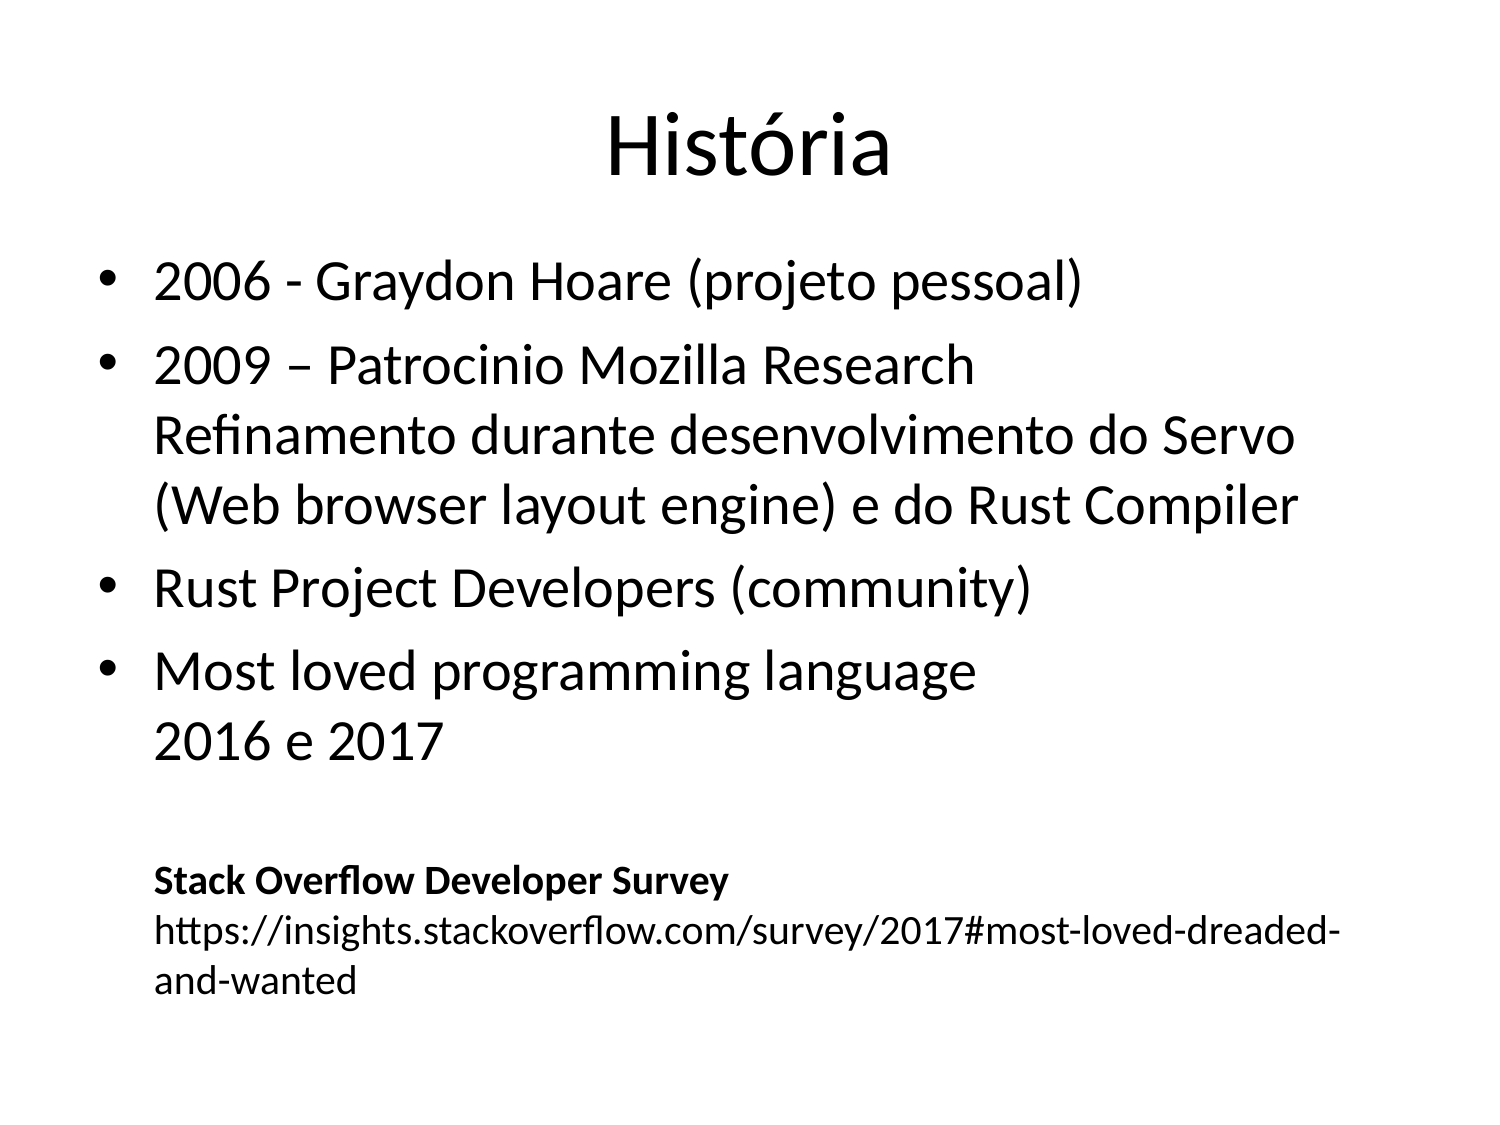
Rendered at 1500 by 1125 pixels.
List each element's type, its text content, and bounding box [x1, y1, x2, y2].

title História [75, 45, 1425, 233]
list 2006 - Graydon Hoare (projeto pessoal) 2009 – Patrocinio Mozilla Research Refinamento durante desenvolvimento do Servo (Web browser layout engine) e do Rust Compiler Rust Project Developers (community) Most loved programming language 2016 e 2017 Stack Overflow Developer Survey https://insights.stackoverflow.com/survey/2017#most-loved-dreaded-and-wanted [82, 235, 1433, 978]
